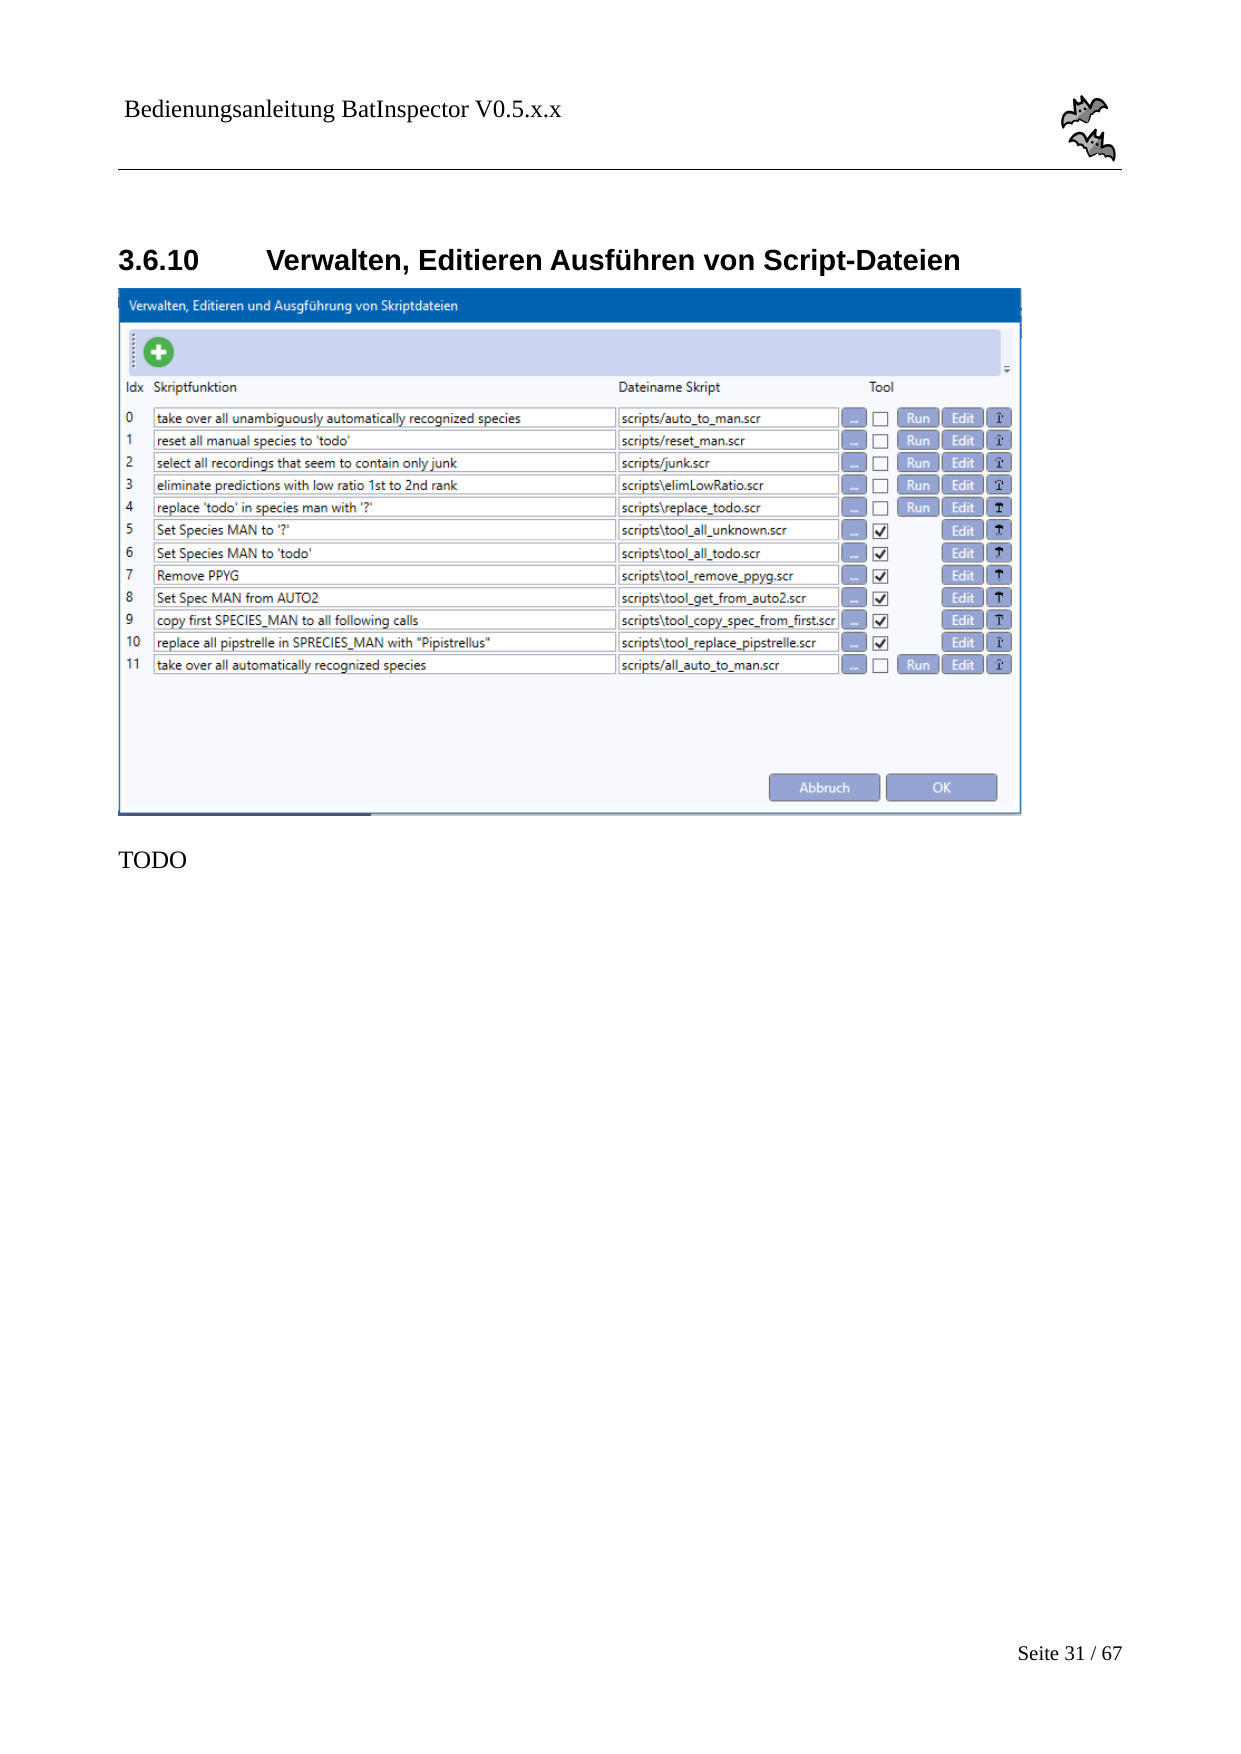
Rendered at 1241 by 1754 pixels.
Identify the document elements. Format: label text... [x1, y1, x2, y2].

picture [1057, 95, 1120, 162]
text TODO [118, 845, 1122, 873]
picture [118, 288, 1022, 816]
subtitle Verwalten, Editieren Ausführen von Script-Dateien [118, 243, 1122, 276]
